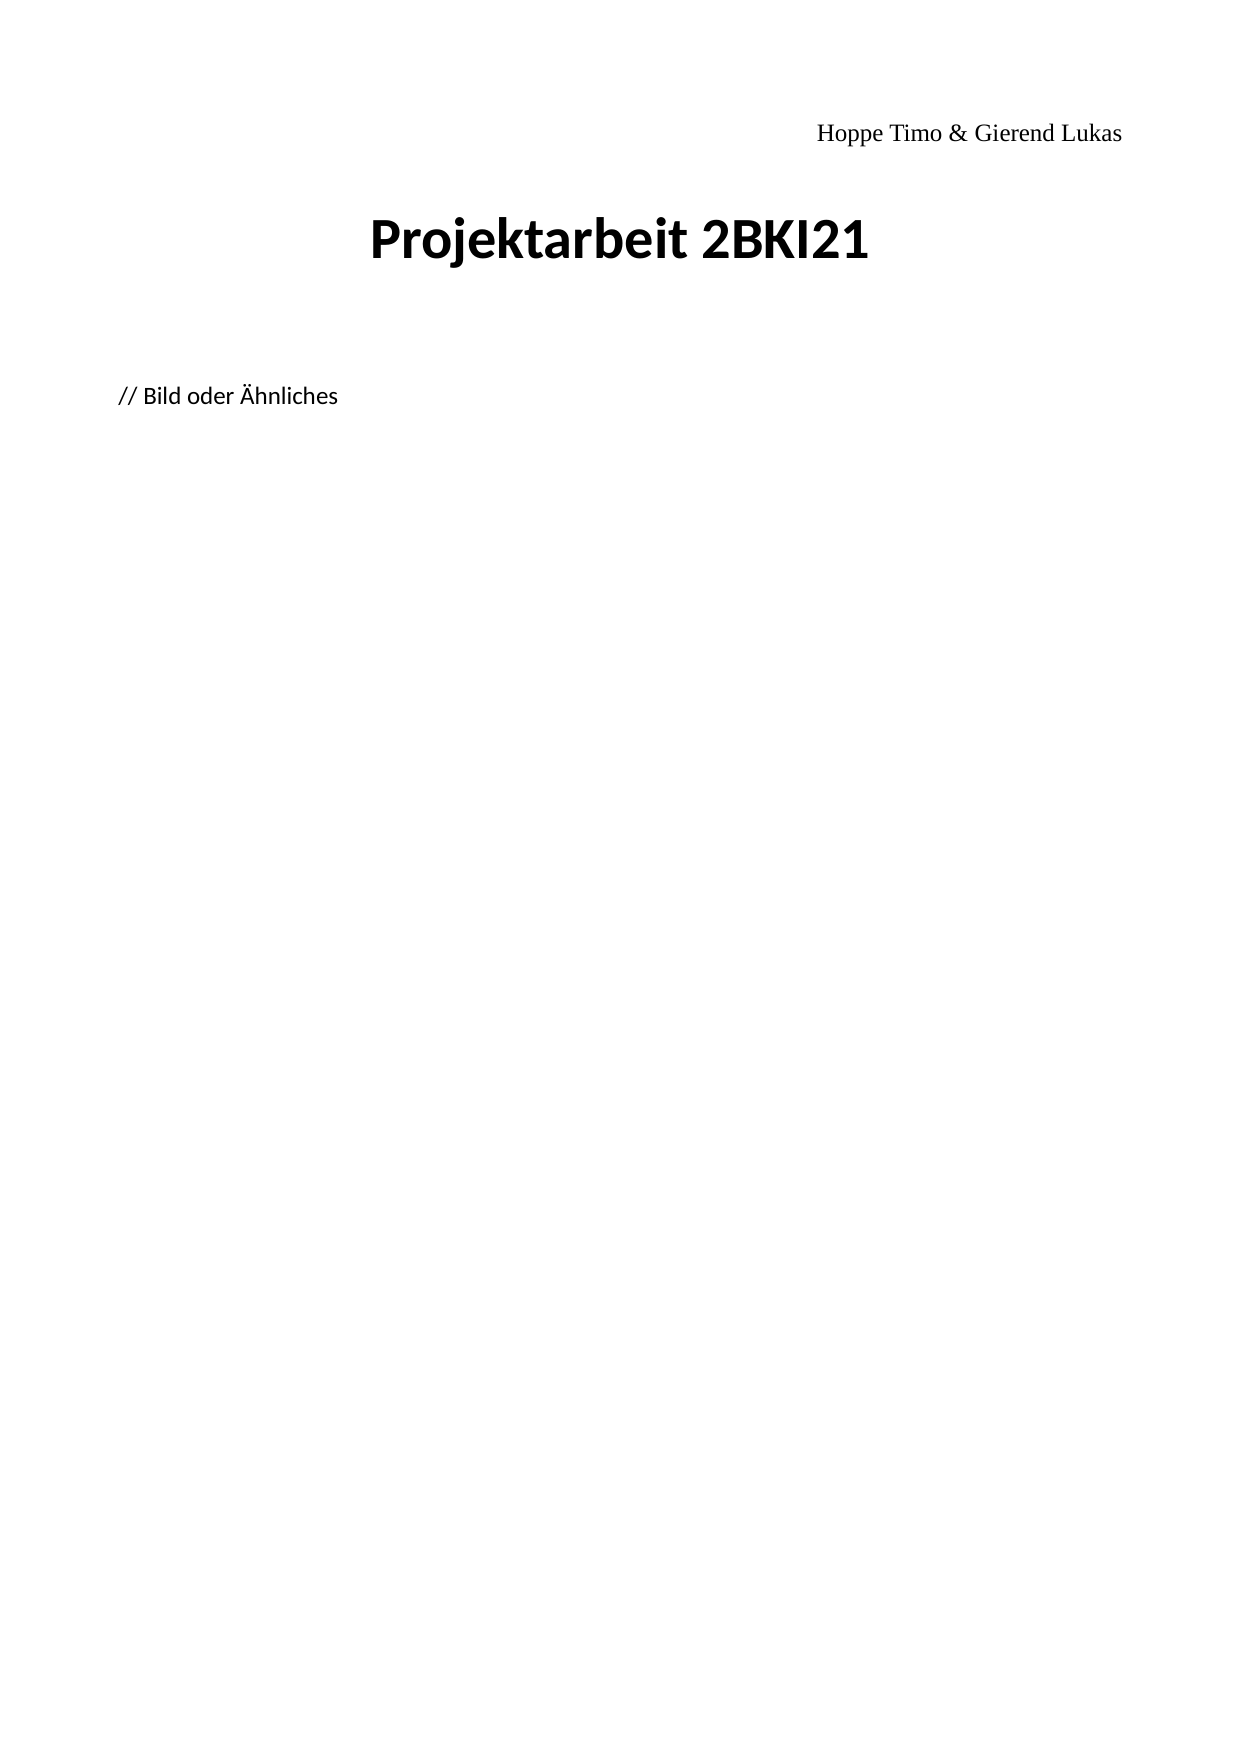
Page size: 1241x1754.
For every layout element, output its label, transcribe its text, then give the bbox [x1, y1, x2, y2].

text // Bild oder Ähnliches [118, 380, 1122, 411]
title Projektarbeit 2BKI21 [118, 201, 1122, 273]
